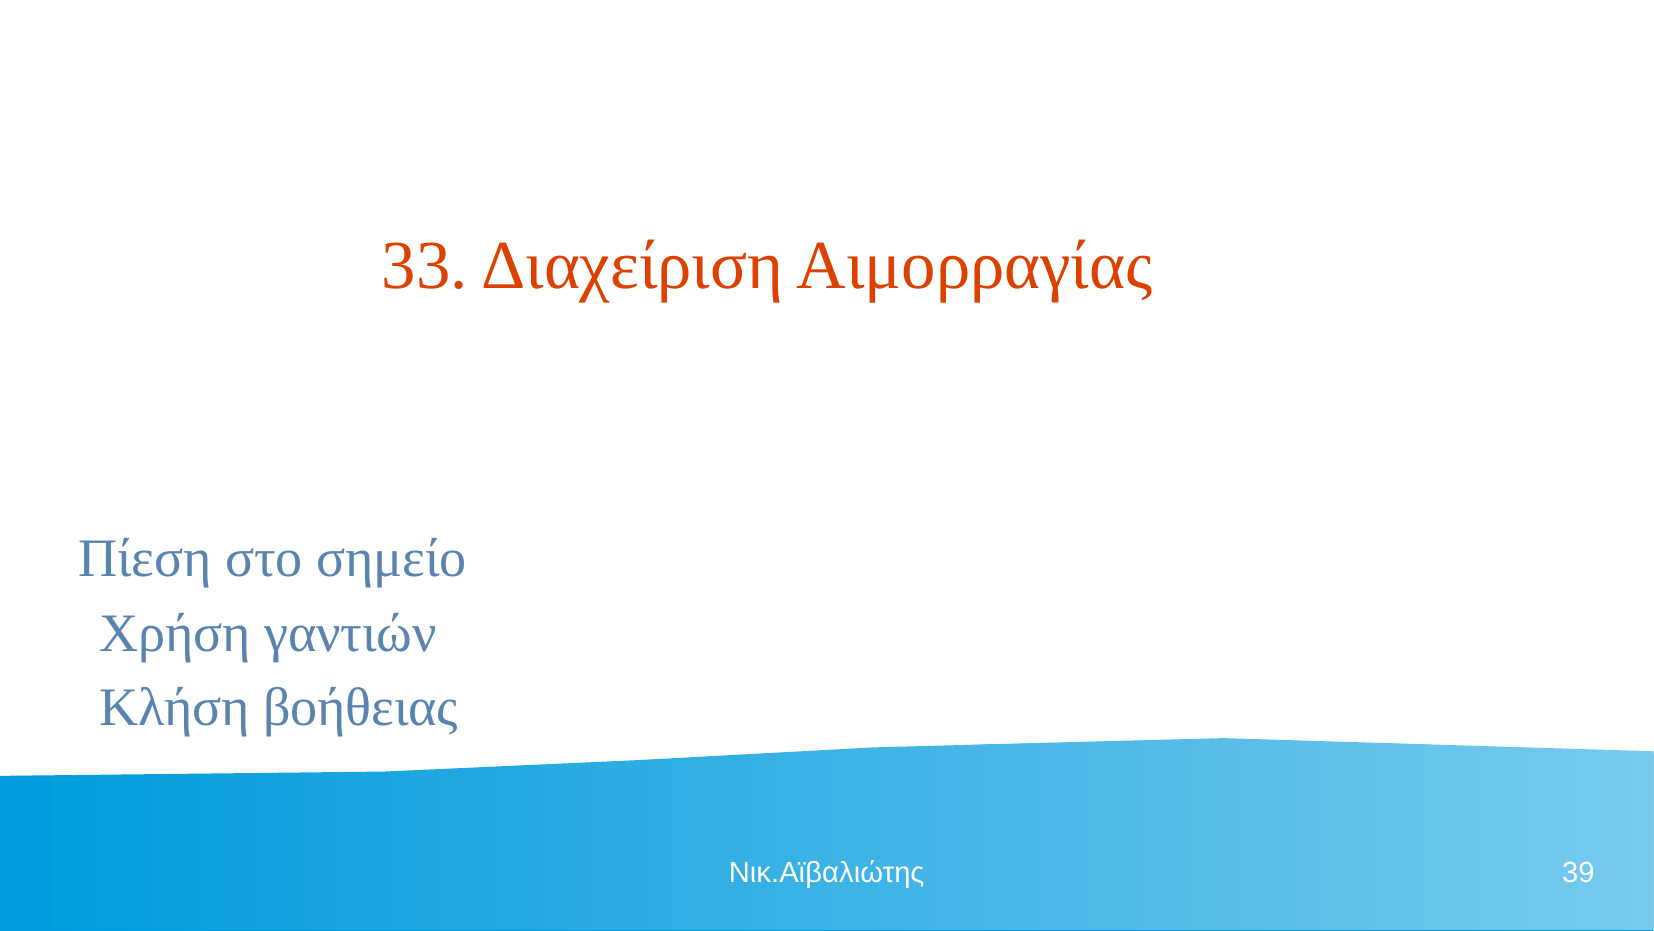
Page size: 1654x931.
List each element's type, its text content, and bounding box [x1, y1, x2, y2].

title 33. Διαχείριση Αιμορραγίας [29, 177, 1506, 355]
list Πίεση στο σημείο Χρήση γαντιών Κλήση βοήθειας [59, 472, 1595, 739]
